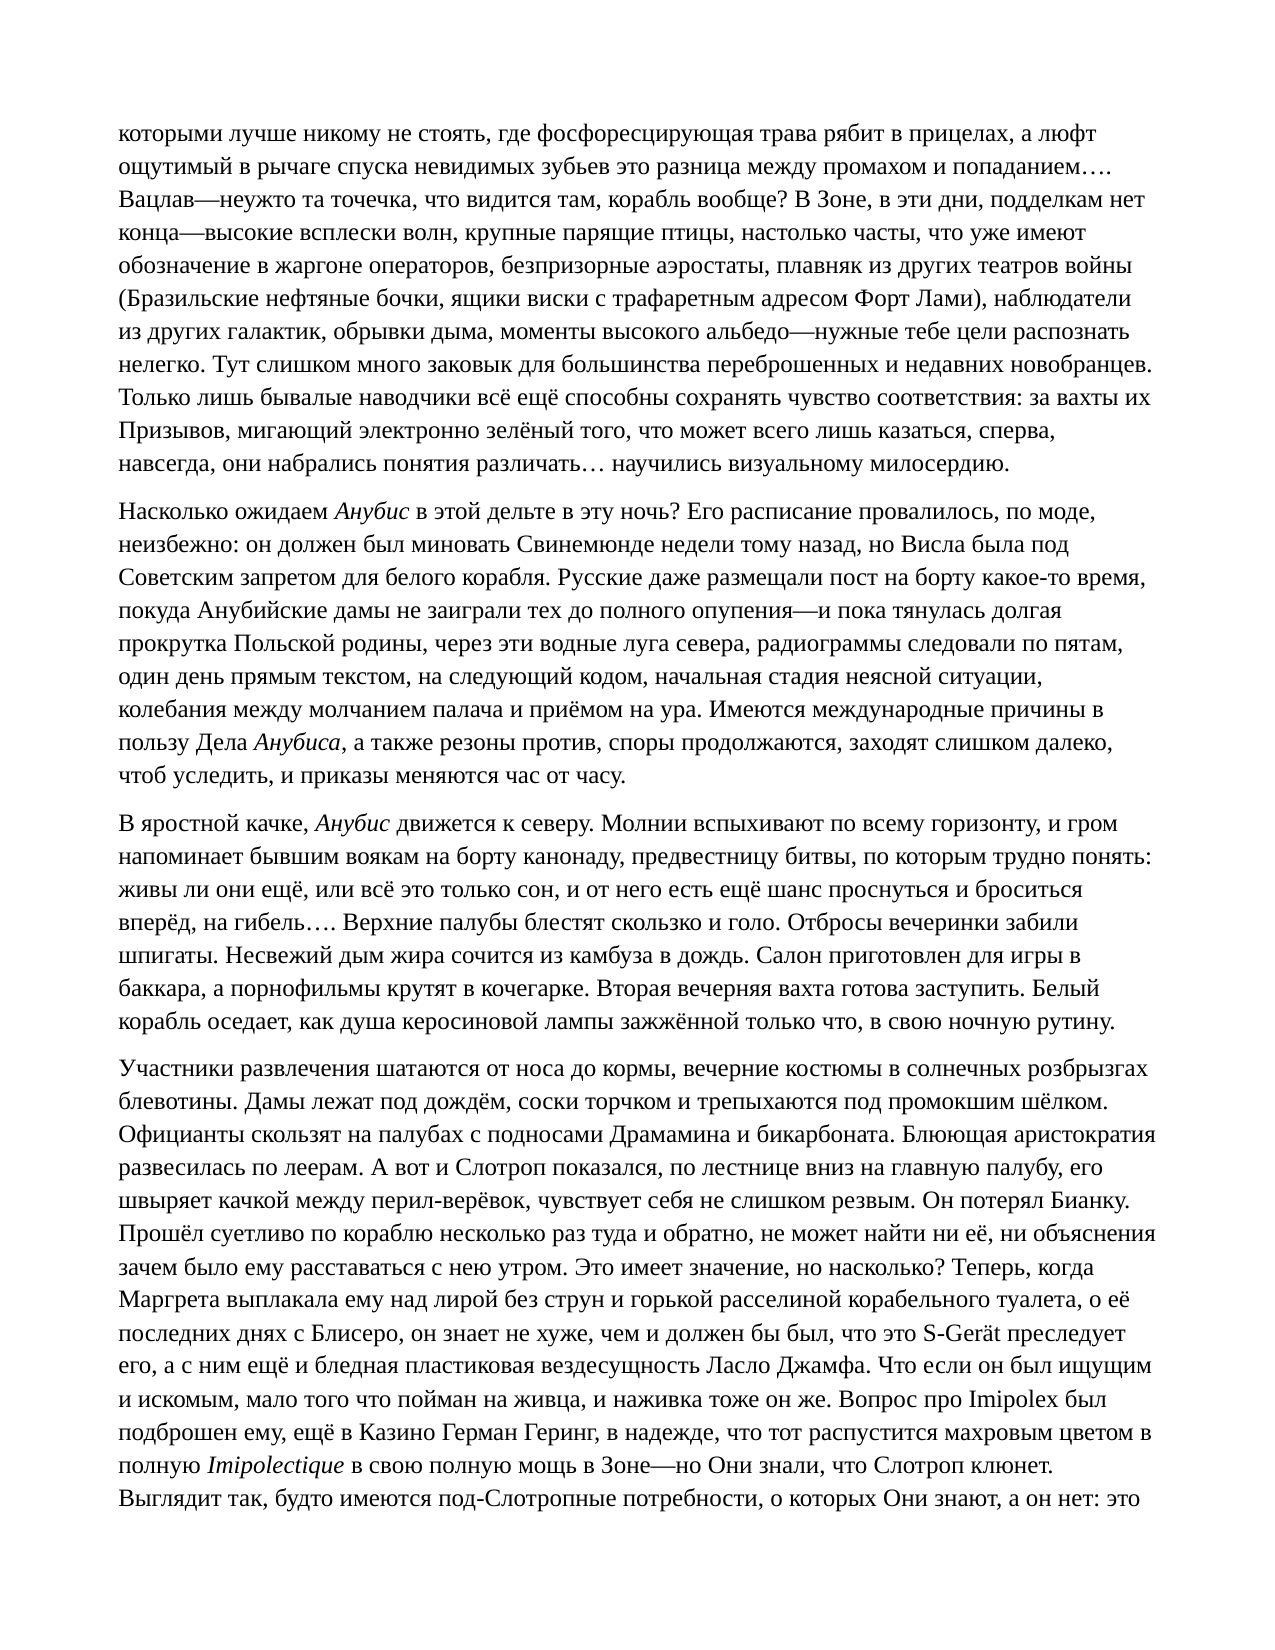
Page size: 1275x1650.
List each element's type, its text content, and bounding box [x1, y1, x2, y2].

text Участники развлечения шатаются от носа до кормы, вечерние костюмы в солнечных розбрызгах блевотины. Дамы лежат под дождём, соски торчком и трепыхаются под промокшим шёлком. Официанты скользят на палубах с подносами Драмамина и бикарбоната. Блюющая аристократия развесилась по леерам. А вот и Слотроп показался, по лестнице вниз на главную палубу, его швыряет качкой между перил-верёвок, чувствует себя не слишком резвым. Он потерял Бианку. Прошёл суетливо по кораблю несколько раз туда и обратно, не может найти ни её, ни объяснения зачем было ему расставаться с нею утром. Это имеет значение, но насколько? Теперь, когда Маргрета выплакала ему над лирой без струн и горькой расселиной корабельного туалета, о её последних днях с Блисеро, он знает не хуже, чем и должен бы был, что это S-Gerät преследует его, а с ним ещё и бледная пластиковая вездесущность Ласло Джамфа. Что если он был ищущим и искомым, мало того что пойман на живца, и наживка тоже он же. Вопрос про Imipolex был подброшен ему, ещё в Казино Герман Геринг, в надежде, что тот распустится махровым цветом в полную Imipolectique в свою полную мощь в Зоне—но Они знали, что Слотроп клюнет. Выглядит так, будто имеются под-Слотропные потребности, о которых Они знают, а он нет: это [118, 1053, 1157, 1511]
text В яростной качке, Анубис движется к северу. Молнии вспыхивают по всему горизонту, и гром напоминает бывшим воякам на борту канонаду, предвестницу битвы, по которым трудно понять: живы ли они ещё, или всё это только сон, и от него есть ещё шанс проснуться и броситься вперёд, на гибель…. Верхние палубы блестят скользко и голо. Отбросы вечеринки забили шпигаты. Несвежий дым жира сочится из камбуза в дождь. Салон приготовлен для игры в баккара, а порнофильмы крутят в кочегарке. Вторая вечерняя вахта готова заступить. Белый корабль оседает, как душа керосиновой лампы зажжённой только что, в свою ночную рутину. [118, 808, 1157, 1034]
text Насколько ожидаем Анубис в этой дельте в эту ночь? Его расписание провалилось, по моде, неизбежно: он должен был миновать Свинемюнде недели тому назад, но Висла была под Советским запретом для белого корабля. Русские даже размещали пост на борту какое-то время, покуда Анубийские дамы не заиграли тех до полного опупения—и пока тянулась долгая прокрутка Польской родины, через эти водные луга севера, радиограммы следовали по пятам, один день прямым текстом, на следующий кодом, начальная стадия неясной ситуации, колебания между молчанием палача и приёмом на ура. Имеются международные причины в пользу Дела Анубиса, а также резоны против, споры продолжаются, заходят слишком далеко, чтоб уследить, и приказы меняются час от часу. [118, 496, 1157, 789]
text которыми лучше никому не стоять, где фосфоресцирующая трава рябит в прицелах, а люфт ощутимый в рычаге спуска невидимых зубьев это разница между промахом и попаданием…. Вацлав—неужто та точечка, что видится там, корабль вообще? В Зоне, в эти дни, подделкам нет конца—высокие всплески волн, крупные парящие птицы, настолько часты, что уже имеют обозначение в жаргоне операторов, безпризорные аэростаты, плавняк из других театров войны (Бразильские нефтяные бочки, ящики виски с трафаретным адресом Форт Лами), наблюдатели из других галактик, обрывки дыма, моменты высокого альбедо—нужные тебе цели распознать нелегко. Тут слишком много заковык для большинства переброшенных и недавних новобранцев. Только лишь бывалые наводчики всё ещё способны сохранять чувство соответствия: за вахты их Призывов, мигающий электронно зелёный того, что может всего лишь казаться, сперва, навсегда, они набрались понятия различать… научились визуальному милосердию. [118, 118, 1157, 477]
